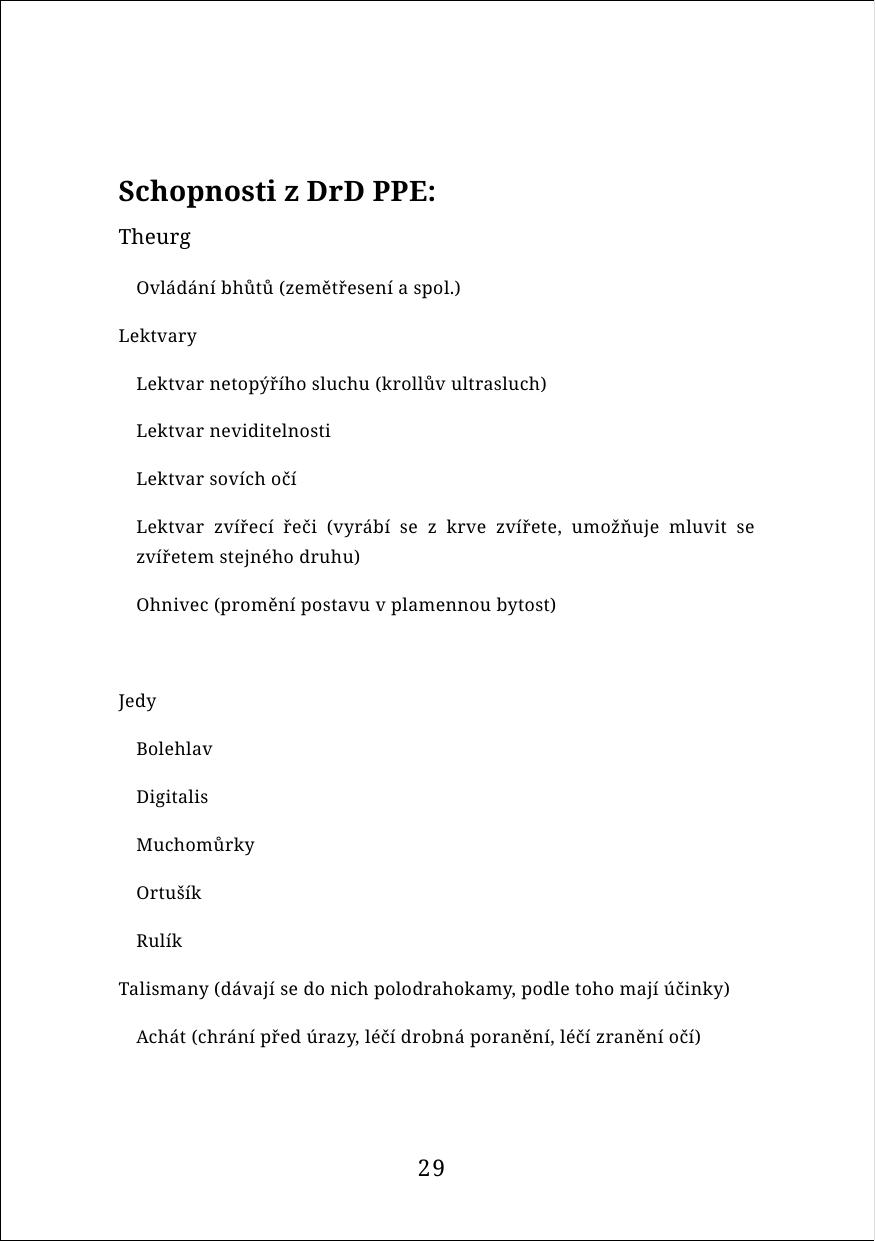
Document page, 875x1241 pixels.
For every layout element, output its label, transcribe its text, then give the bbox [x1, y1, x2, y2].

subtitle Schopnosti z DrD PPE: [118, 172, 756, 210]
text Bolehlav [136, 737, 756, 761]
text Rulík [136, 928, 756, 952]
text Talismany (dávají se do nich polodrahokamy, podle toho mají účinky) [118, 976, 756, 1000]
text Ohnivec (promění postavu v plamennou bytost) [136, 593, 756, 617]
text Lektvar neviditelnosti [136, 419, 756, 443]
text Lektvar netopýřího sluchu (krollův ultrasluch) [136, 371, 756, 395]
text Jedy [118, 689, 756, 713]
text Digitalis [136, 784, 756, 809]
text Achát (chrání před úrazy, léčí drobná poranění, léčí zranění očí) [136, 1024, 756, 1048]
text Theurg [118, 222, 756, 250]
text Lektvary [118, 323, 756, 347]
text Lektvar sovích očí [136, 467, 756, 491]
text Ortušík [136, 880, 756, 904]
text Ovládání bhůtů (zemětřesení a spol.) [136, 275, 756, 299]
text Lektvar zvířecí řeči (vyrábí se z krve zvířete, umožňuje mluvit se zvířetem stejného druhu) [136, 515, 756, 569]
text Muchomůrky [136, 832, 756, 857]
